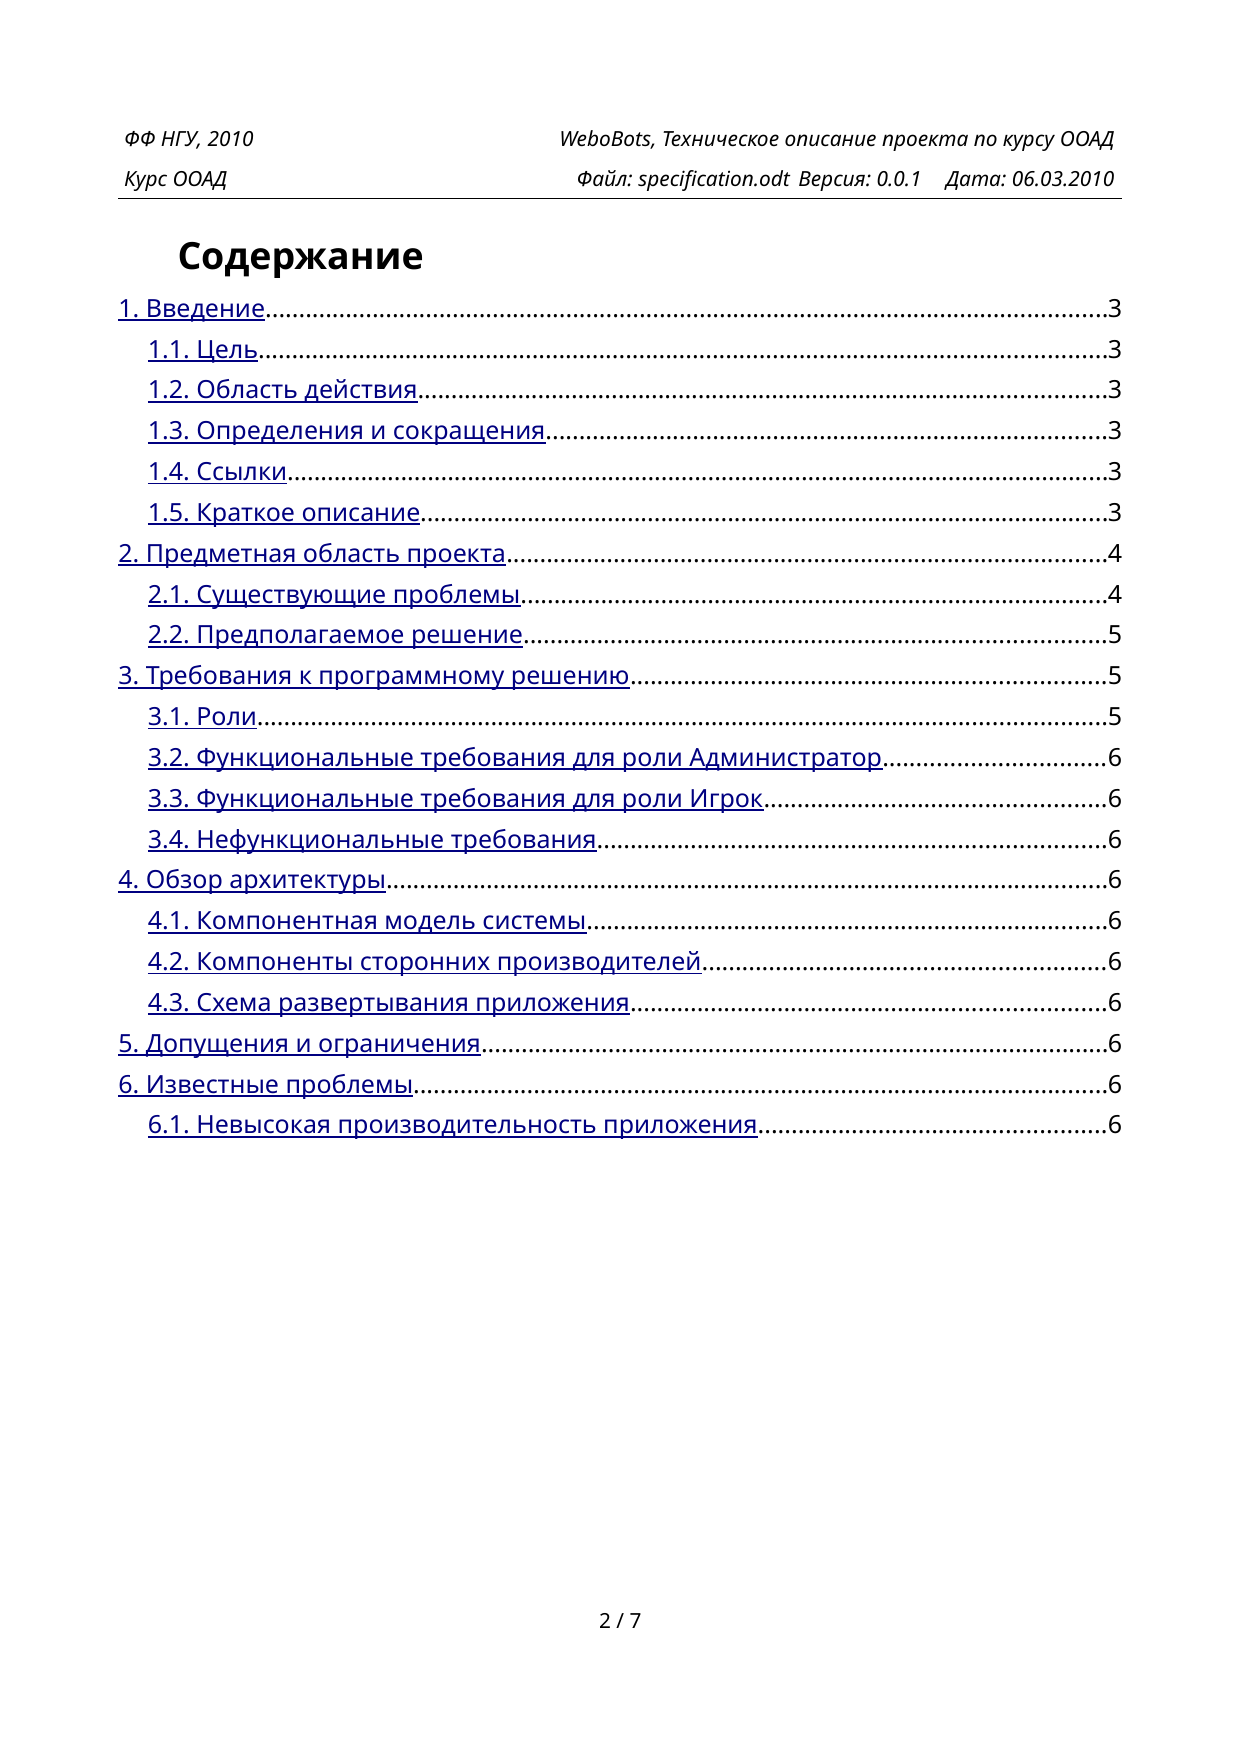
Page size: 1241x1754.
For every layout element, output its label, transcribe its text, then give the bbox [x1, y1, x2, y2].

text 2.1. Существующие проблемы 4 [148, 576, 1122, 610]
text 3.1. Роли 5 [148, 699, 1122, 733]
text 3.4. Нефункциональные требования 6 [148, 821, 1122, 855]
text 1.3. Определения и сокращения 3 [148, 413, 1122, 447]
text 3. Требования к программному решению 5 [118, 658, 1122, 692]
text 3.2. Функциональные требования для роли Администратор 6 [148, 740, 1122, 774]
text 4.3. Схема развертывания приложения 6 [148, 985, 1122, 1019]
text 1.4. Ссылки 3 [148, 454, 1122, 488]
text 6. Известные проблемы 6 [118, 1066, 1122, 1100]
text 6.1. Невысокая производительность приложения 6 [148, 1107, 1122, 1141]
text 3.3. Функциональные требования для роли Игрок 6 [148, 781, 1122, 814]
text 2. Предметная область проекта 4 [118, 536, 1122, 569]
text 1.5. Краткое описание 3 [148, 495, 1122, 529]
text 2.2. Предполагаемое решение 5 [148, 617, 1122, 651]
text 5. Допущения и ограничения 6 [118, 1026, 1122, 1059]
text Содержание [177, 229, 1063, 280]
text 1.2. Область действия 3 [148, 372, 1122, 406]
text 4. Обзор архитектуры 6 [118, 862, 1122, 896]
text 4.1. Компонентная модель системы 6 [148, 903, 1122, 937]
text 1. Введение 3 [118, 291, 1122, 324]
text 1.1. Цель 3 [148, 331, 1122, 365]
text 4.2. Компоненты сторонних производителей 6 [148, 944, 1122, 978]
